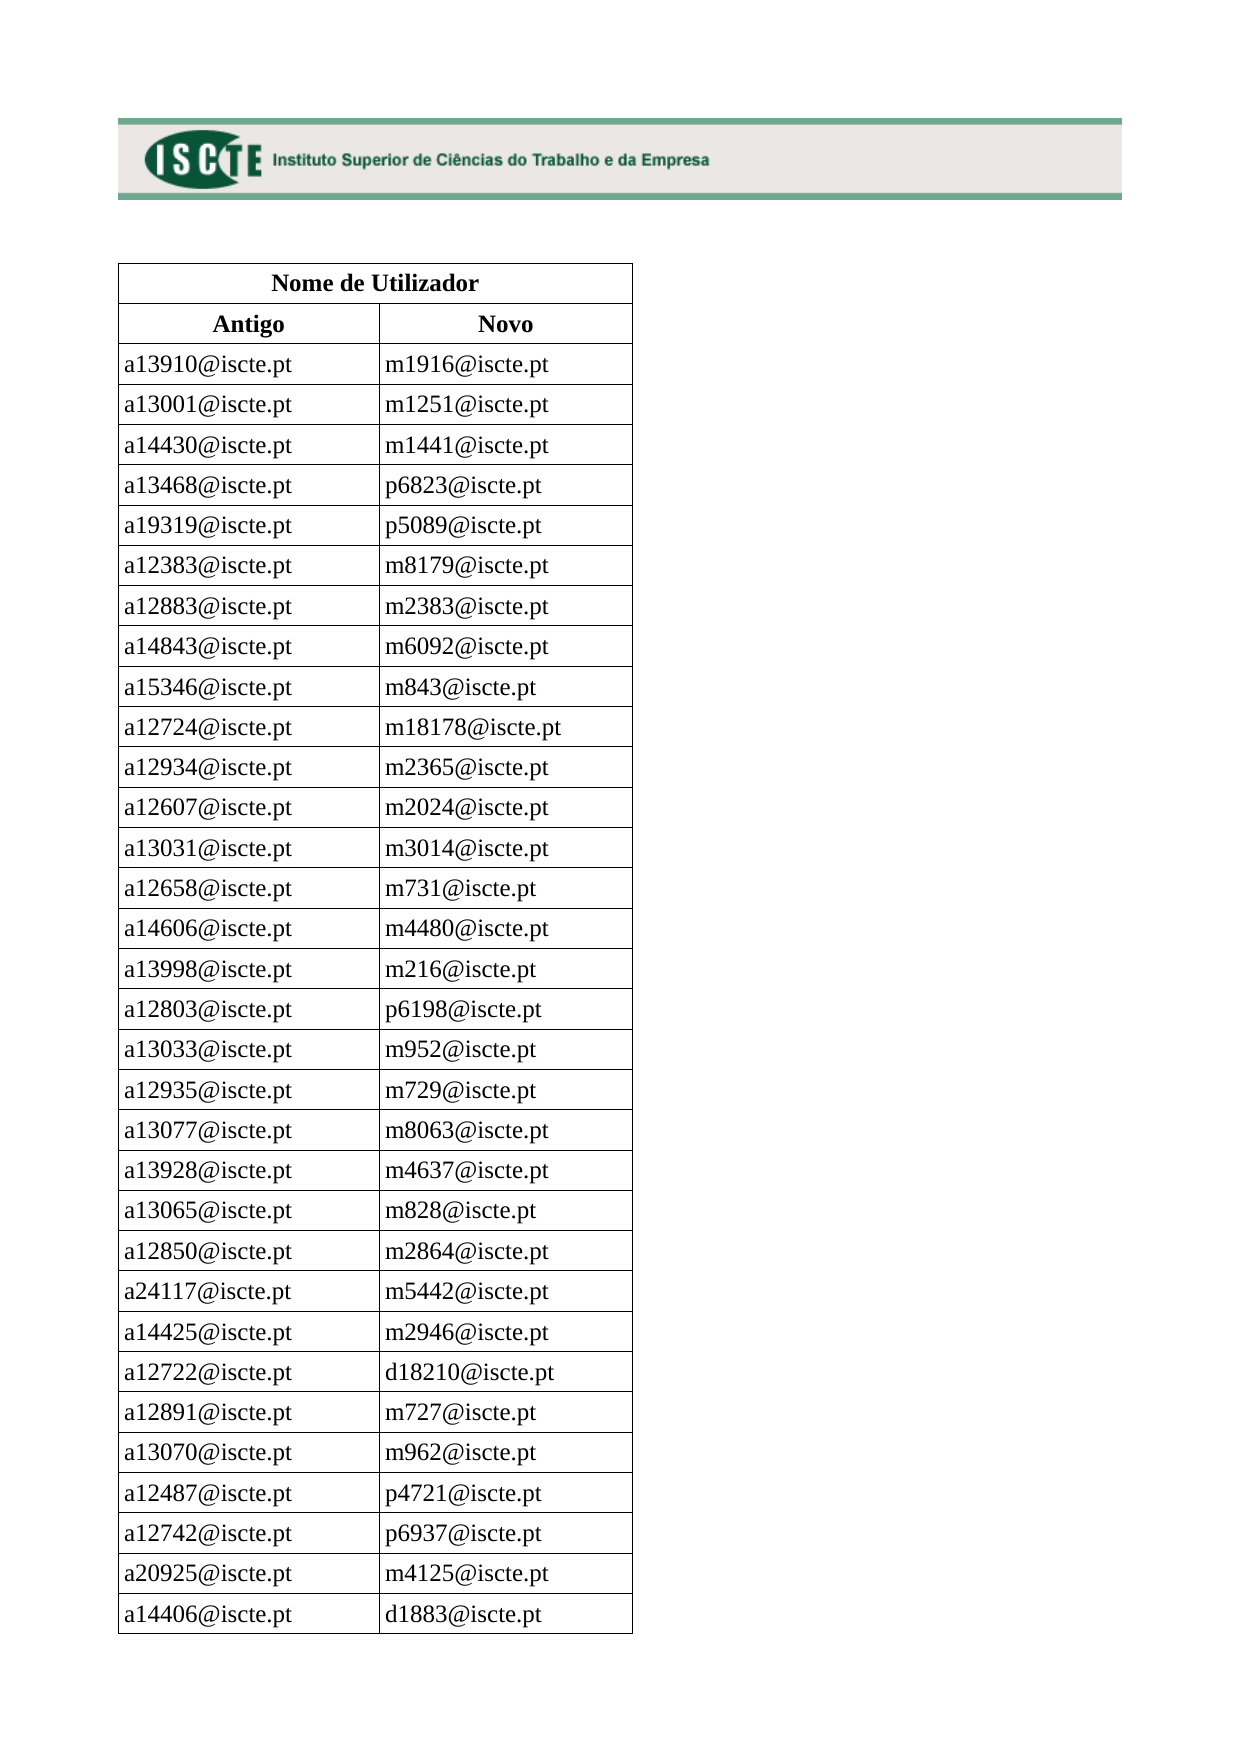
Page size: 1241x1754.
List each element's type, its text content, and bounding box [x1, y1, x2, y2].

table_cell m216@iscte.pt [380, 949, 632, 988]
table_cell a19319@iscte.pt [119, 506, 379, 545]
table_cell d1883@iscte.pt [380, 1594, 632, 1633]
table_cell m727@iscte.pt [380, 1392, 632, 1432]
table_cell p4721@iscte.pt [380, 1473, 632, 1512]
table_cell m4637@iscte.pt [380, 1151, 632, 1190]
table_cell p6937@iscte.pt [380, 1513, 632, 1553]
table_cell a14425@iscte.pt [119, 1312, 379, 1351]
table_cell a12607@iscte.pt [119, 788, 379, 827]
table_cell a13033@iscte.pt [119, 1030, 379, 1069]
table_cell a14406@iscte.pt [119, 1594, 379, 1633]
table_cell a14843@iscte.pt [119, 626, 379, 666]
table_cell a13928@iscte.pt [119, 1151, 379, 1190]
table_cell m2864@iscte.pt [380, 1231, 632, 1270]
table_cell a12934@iscte.pt [119, 747, 379, 787]
table_cell a12935@iscte.pt [119, 1070, 379, 1109]
table_cell a13077@iscte.pt [119, 1110, 379, 1149]
table_cell a13065@iscte.pt [119, 1191, 379, 1230]
table_cell Antigo [119, 304, 379, 343]
table_cell m3014@iscte.pt [380, 828, 632, 867]
table_cell m828@iscte.pt [380, 1191, 632, 1230]
table_cell m8179@iscte.pt [380, 546, 632, 585]
table_cell m731@iscte.pt [380, 868, 632, 908]
table_cell a13070@iscte.pt [119, 1433, 379, 1472]
table_cell a12742@iscte.pt [119, 1513, 379, 1553]
table_cell m729@iscte.pt [380, 1070, 632, 1109]
table_cell a13468@iscte.pt [119, 465, 379, 504]
table_cell a12724@iscte.pt [119, 707, 379, 746]
table_cell a12722@iscte.pt [119, 1352, 379, 1391]
table_cell m5442@iscte.pt [380, 1271, 632, 1311]
table_cell m962@iscte.pt [380, 1433, 632, 1472]
picture [118, 118, 1122, 200]
table_cell m18178@iscte.pt [380, 707, 632, 746]
table_cell a13910@iscte.pt [119, 344, 379, 383]
table_cell a12850@iscte.pt [119, 1231, 379, 1270]
table_cell m952@iscte.pt [380, 1030, 632, 1069]
table_cell m1916@iscte.pt [380, 344, 632, 383]
table_cell Novo [380, 304, 632, 343]
table_cell p5089@iscte.pt [380, 506, 632, 545]
table_cell m1441@iscte.pt [380, 425, 632, 464]
table_cell a13001@iscte.pt [119, 385, 379, 424]
table_header Nome de Utilizador [119, 264, 632, 303]
table_cell a15346@iscte.pt [119, 667, 379, 706]
table_cell a12658@iscte.pt [119, 868, 379, 908]
table_cell m6092@iscte.pt [380, 626, 632, 666]
table_cell d18210@iscte.pt [380, 1352, 632, 1391]
table_cell a20925@iscte.pt [119, 1554, 379, 1593]
table_cell a12803@iscte.pt [119, 989, 379, 1028]
table_cell m8063@iscte.pt [380, 1110, 632, 1149]
table_cell m843@iscte.pt [380, 667, 632, 706]
table_cell p6823@iscte.pt [380, 465, 632, 504]
table_cell m4480@iscte.pt [380, 909, 632, 948]
table_cell p6198@iscte.pt [380, 989, 632, 1028]
table_cell a12891@iscte.pt [119, 1392, 379, 1432]
table_cell m1251@iscte.pt [380, 385, 632, 424]
table_cell a14606@iscte.pt [119, 909, 379, 948]
table_cell a12487@iscte.pt [119, 1473, 379, 1512]
table_cell a13998@iscte.pt [119, 949, 379, 988]
table_cell a14430@iscte.pt [119, 425, 379, 464]
table_cell m2383@iscte.pt [380, 586, 632, 625]
table_cell a12883@iscte.pt [119, 586, 379, 625]
table_cell a13031@iscte.pt [119, 828, 379, 867]
table_cell m4125@iscte.pt [380, 1554, 632, 1593]
table_cell a24117@iscte.pt [119, 1271, 379, 1311]
table_cell a12383@iscte.pt [119, 546, 379, 585]
table_cell m2024@iscte.pt [380, 788, 632, 827]
table_cell m2365@iscte.pt [380, 747, 632, 787]
table_cell m2946@iscte.pt [380, 1312, 632, 1351]
